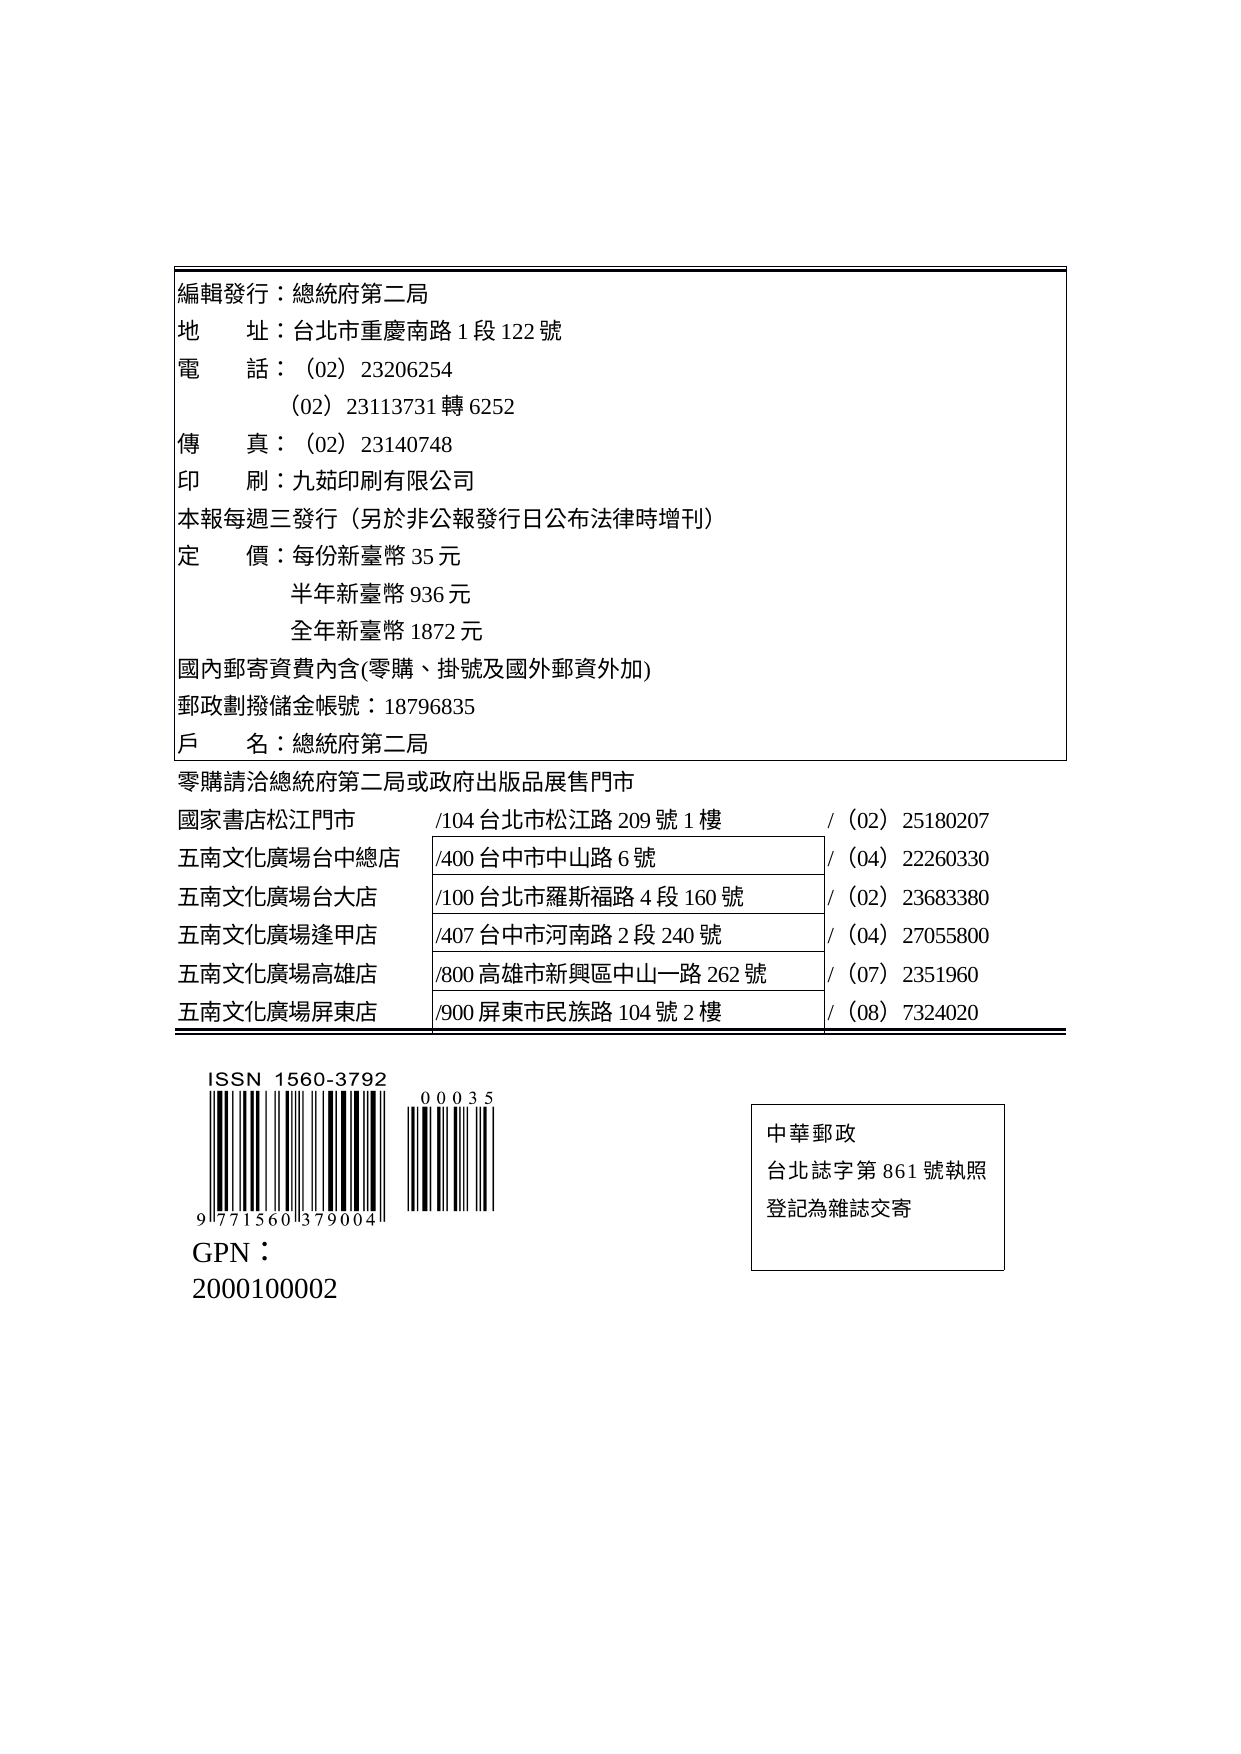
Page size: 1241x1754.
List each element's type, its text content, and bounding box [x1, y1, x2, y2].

table_cell 五南文化廣場逢甲店 [174, 913, 432, 951]
table_cell [560, 1028, 1067, 1317]
table_cell /（07）2351960 [825, 951, 1067, 990]
table_cell 五南文化廣場屏東店 [174, 990, 432, 1028]
table_cell 零購請洽總統府第二局或政府出版品展售門市 [174, 761, 1067, 798]
table_cell 國家書店松江門市 [174, 798, 432, 836]
table_cell /104台北市松江路209號1樓 [433, 798, 824, 836]
table_cell /400台中市中山路6號 [433, 837, 824, 874]
table_cell /（02）23683380 [825, 874, 1067, 913]
table_cell /（08）7324020 [825, 990, 1067, 1028]
table_cell /800高雄市新興區中山一路262號 [433, 952, 824, 990]
table_cell /（04）27055800 [825, 913, 1067, 951]
table_cell /407台中市河南路2段240號 [433, 914, 824, 951]
table_cell 五南文化廣場台中總店 [174, 836, 432, 874]
table_header 編輯發行：總統府第二局 地 址：台北市重慶南路1段122號 電 話：（02）23206254 （02）23113731轉6252 傳 真：（02）23140748 印 刷：九茹印刷有限公司 本報每週三發行（另於非公報發行日公布法律時增刊） 定 價：每份新臺幣35元 半年新臺幣936元 全年新臺幣1872元 國內郵寄資費內含(零購、掛號及國外郵資外加) 郵政劃撥儲金帳號：18796835 戶 名：總統府第二局 [175, 272, 1066, 759]
picture [193, 1071, 511, 1229]
table_cell /900屏東市民族路104號2樓 [433, 991, 824, 1028]
table_cell /（02）25180207 [825, 798, 1067, 836]
table_cell 五南文化廣場台大店 [174, 874, 432, 913]
table_cell /100台北市羅斯福路4段160號 [433, 875, 824, 913]
table_cell 五南文化廣場高雄店 [174, 951, 432, 990]
table_cell /（04）22260330 [825, 836, 1067, 874]
table_cell GPN： 2000100002 [174, 1028, 560, 1317]
